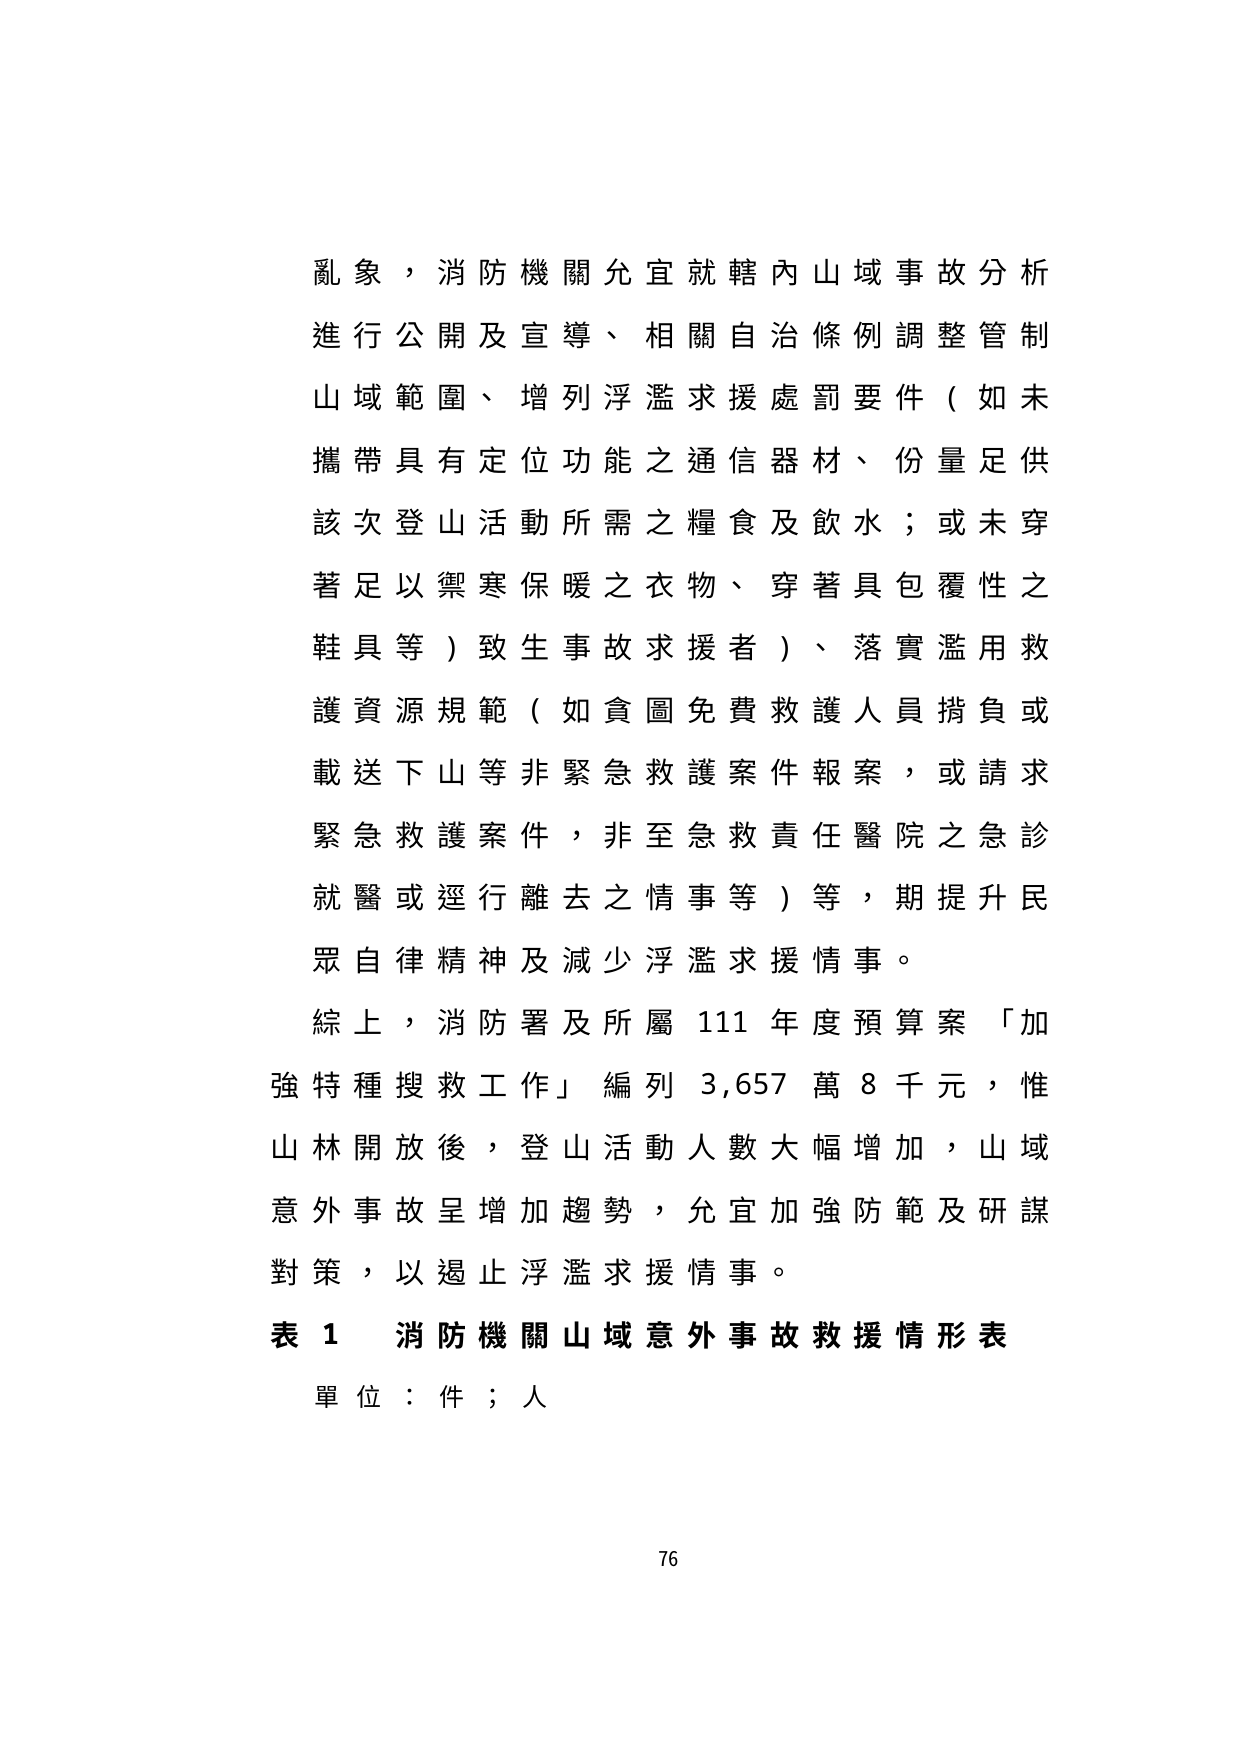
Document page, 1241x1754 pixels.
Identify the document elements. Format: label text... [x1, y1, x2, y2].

text 亂象，消防機關允宜就轄內山域事故分析進行公開及宣導、相關自治條例調整管制山域範圍、增列浮濫求援處罰要件(如未攜帶具有定位功能之通信器材、份量足供該次登山活動所需之糧食及飲水；或未穿著足以禦寒保暖之衣物、穿著具包覆性之鞋具等)致生事故求援者)、落實濫用救護資源規範(如貪圖免費救護人員揹負或載送下山等非緊急救護案件報案，或請求緊急救護案件，非至急救責任醫院之急診就醫或逕行離去之情事等)等，期提升民眾自律精神及減少浮濫求援情事。 [269, 229, 1056, 979]
text 綜上，消防署及所屬111年度預算案「加強特種搜救工作」編列3,657萬8千元，惟山林開放後，登山活動人數大幅增加，山域意外事故呈增加趨勢，允宜加強防範及研謀對策，以遏止浮濫求援情事。 [240, 979, 1056, 1292]
text 表1 消防機關山域意外事故救援情形表 單位：件；人 [241, 1292, 1067, 1417]
